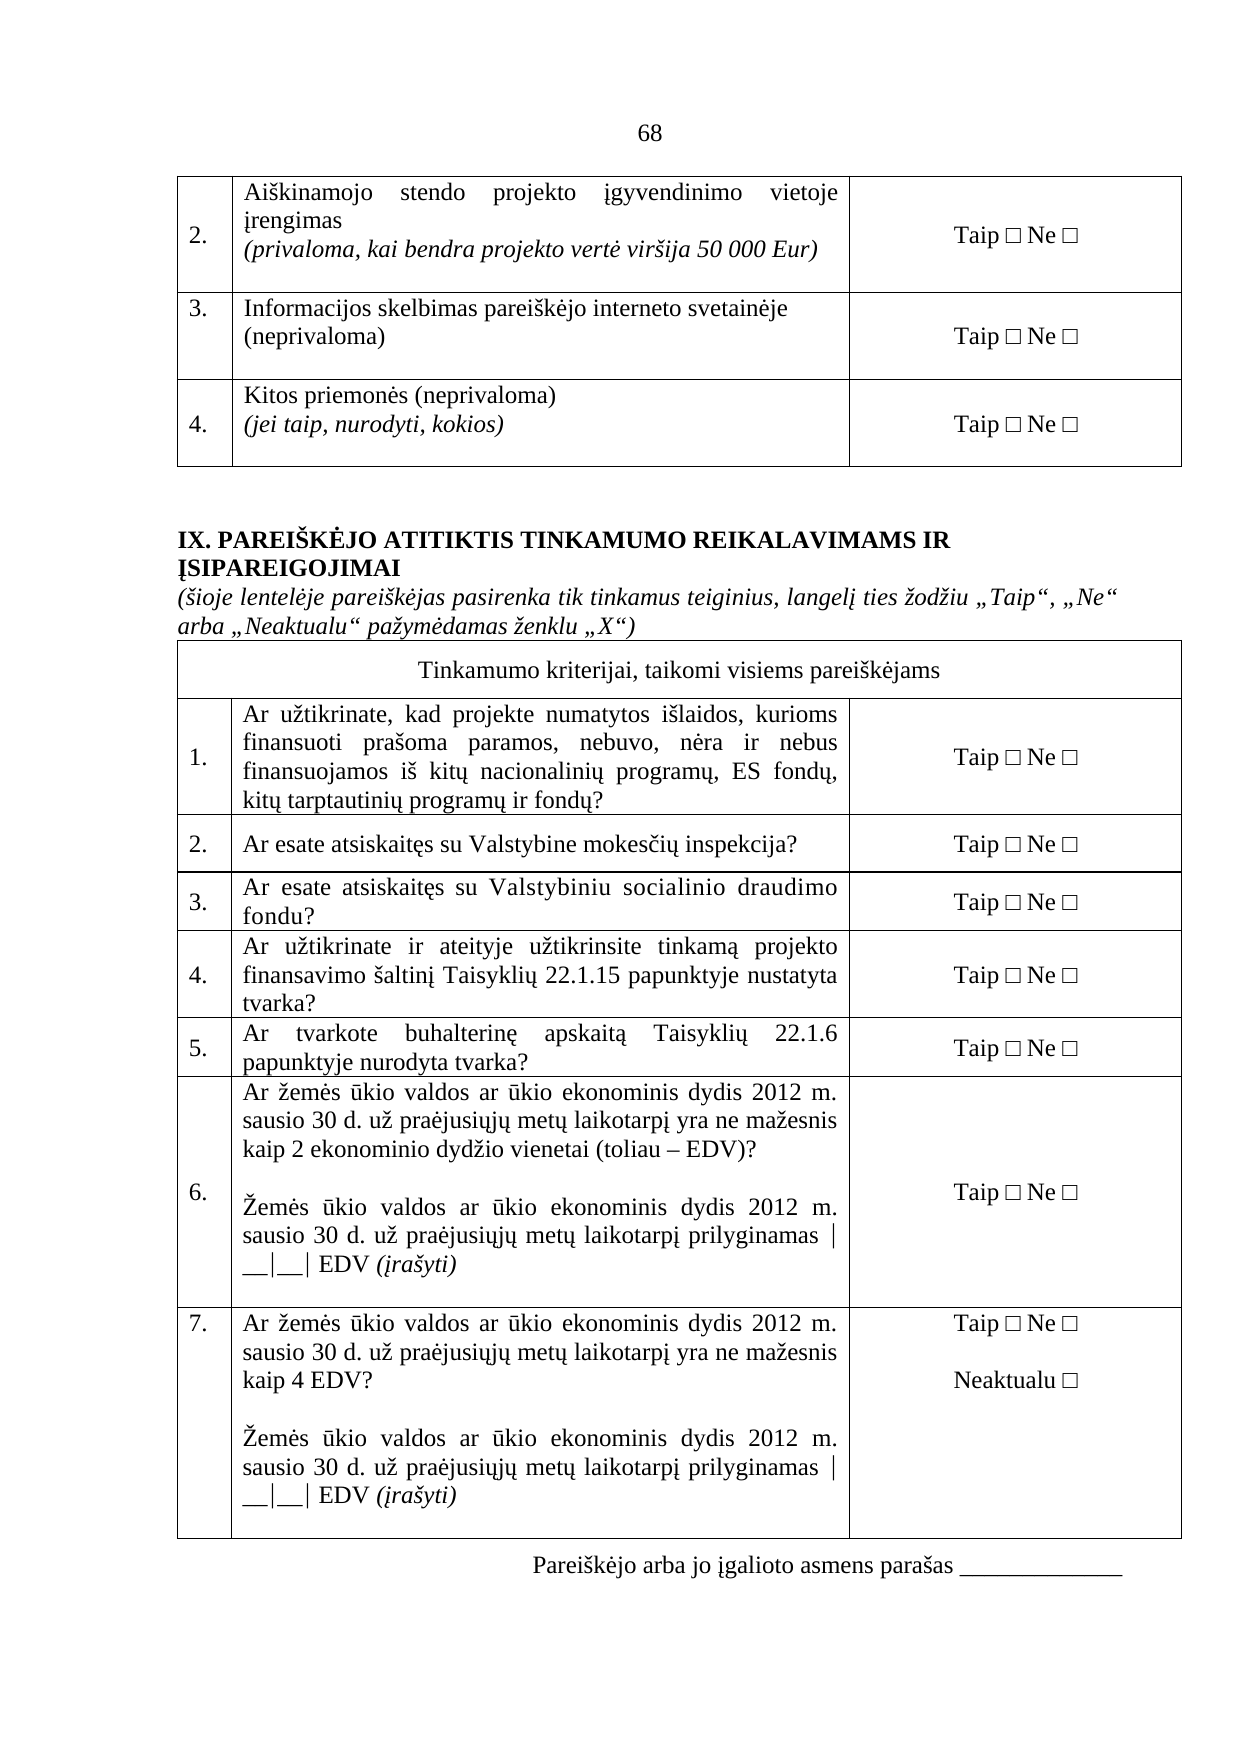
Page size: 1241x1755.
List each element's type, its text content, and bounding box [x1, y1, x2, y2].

table_cell Ar užtikrinate ir ateityje užtikrinsite tinkamą projekto finansavimo šaltinį Taisyklių 22.1.15 papunktyje nustatyta tvarka? [232, 931, 849, 1017]
table_header Tinkamumo kriterijai, taikomi visiems pareiškėjams [178, 641, 1181, 698]
table_cell 5. [178, 1018, 231, 1076]
table_cell Taip □ Ne □ [850, 873, 1181, 930]
table_cell 4. [178, 380, 232, 466]
table_cell Taip □ Ne □ [850, 177, 1181, 292]
table_cell Taip □ Ne □ [850, 380, 1181, 466]
table_cell Ar esate atsiskaitęs su Valstybine mokesčių inspekcija? [232, 815, 849, 871]
table_cell 1. [178, 699, 231, 814]
table_cell 2. [178, 177, 232, 292]
table_cell Taip □ Ne □ [850, 931, 1181, 1017]
table_cell 3. [178, 873, 231, 930]
table_cell 3. [178, 293, 232, 379]
table_cell Kitos priemonės (neprivaloma) (jei taip, nurodyti, kokios) [233, 380, 849, 466]
table_cell Ar tvarkote buhalterinę apskaitą Taisyklių 22.1.6 papunktyje nurodyta tvarka? [232, 1018, 849, 1076]
table_cell Aiškinamojo stendo projekto įgyvendinimo vietoje įrengimas (privaloma, kai bendra projekto vertė viršija 50 000 Eur) [233, 177, 849, 292]
table_cell Ar žemės ūkio valdos ar ūkio ekonominis dydis 2012 m. sausio 30 d. už praėjusiųjų metų laikotarpį yra ne mažesnis kaip 4 EDV? Žemės ūkio valdos ar ūkio ekonominis dydis 2012 m. sausio 30 d. už praėjusiųjų metų laikotarpį prilyginamas |__|__| EDV (įrašyti) [232, 1308, 849, 1538]
table_cell 7. [178, 1308, 231, 1538]
table_cell 6. [178, 1077, 231, 1307]
table_cell 4. [178, 931, 231, 1017]
text IX. PAREIŠKĖJO ATITIKTIS TINKAMUMO REIKALAVIMAMS IR ĮSIPAREIGOJIMAI [177, 525, 1122, 582]
table_cell Taip □ Ne □ [850, 699, 1181, 814]
table_cell Ar užtikrinate, kad projekte numatytos išlaidos, kurioms finansuoti prašoma paramos, nebuvo, nėra ir nebus finansuojamos iš kitų nacionalinių programų, ES fondų, kitų tarptautinių programų ir fondų? [232, 699, 849, 814]
table_cell Taip □ Ne □ [850, 293, 1181, 379]
table_cell Ar esate atsiskaitęs su Valstybiniu socialinio draudimo fondu? [232, 873, 849, 930]
table_cell Taip □ Ne □ Neaktualu □ [850, 1308, 1181, 1538]
table_cell Taip □ Ne □ [850, 1077, 1181, 1307]
text (šioje lentelėje pareiškėjas pasirenka tik tinkamus teiginius, langelį ties žodžiu „Taip“, „Ne“ arba „Neaktualu“ pažymėdamas ženklu „X“) [177, 582, 1122, 640]
table_cell Taip □ Ne □ [850, 815, 1181, 871]
table_cell Ar žemės ūkio valdos ar ūkio ekonominis dydis 2012 m. sausio 30 d. už praėjusiųjų metų laikotarpį yra ne mažesnis kaip 2 ekonominio dydžio vienetai (toliau – EDV)? Žemės ūkio valdos ar ūkio ekonominis dydis 2012 m. sausio 30 d. už praėjusiųjų metų laikotarpį prilyginamas |__|__| EDV (įrašyti) [232, 1077, 849, 1307]
table_cell Informacijos skelbimas pareiškėjo interneto svetainėje (neprivaloma) [233, 293, 849, 379]
table_cell Taip □ Ne □ [850, 1018, 1181, 1076]
table_cell 2. [178, 815, 231, 871]
